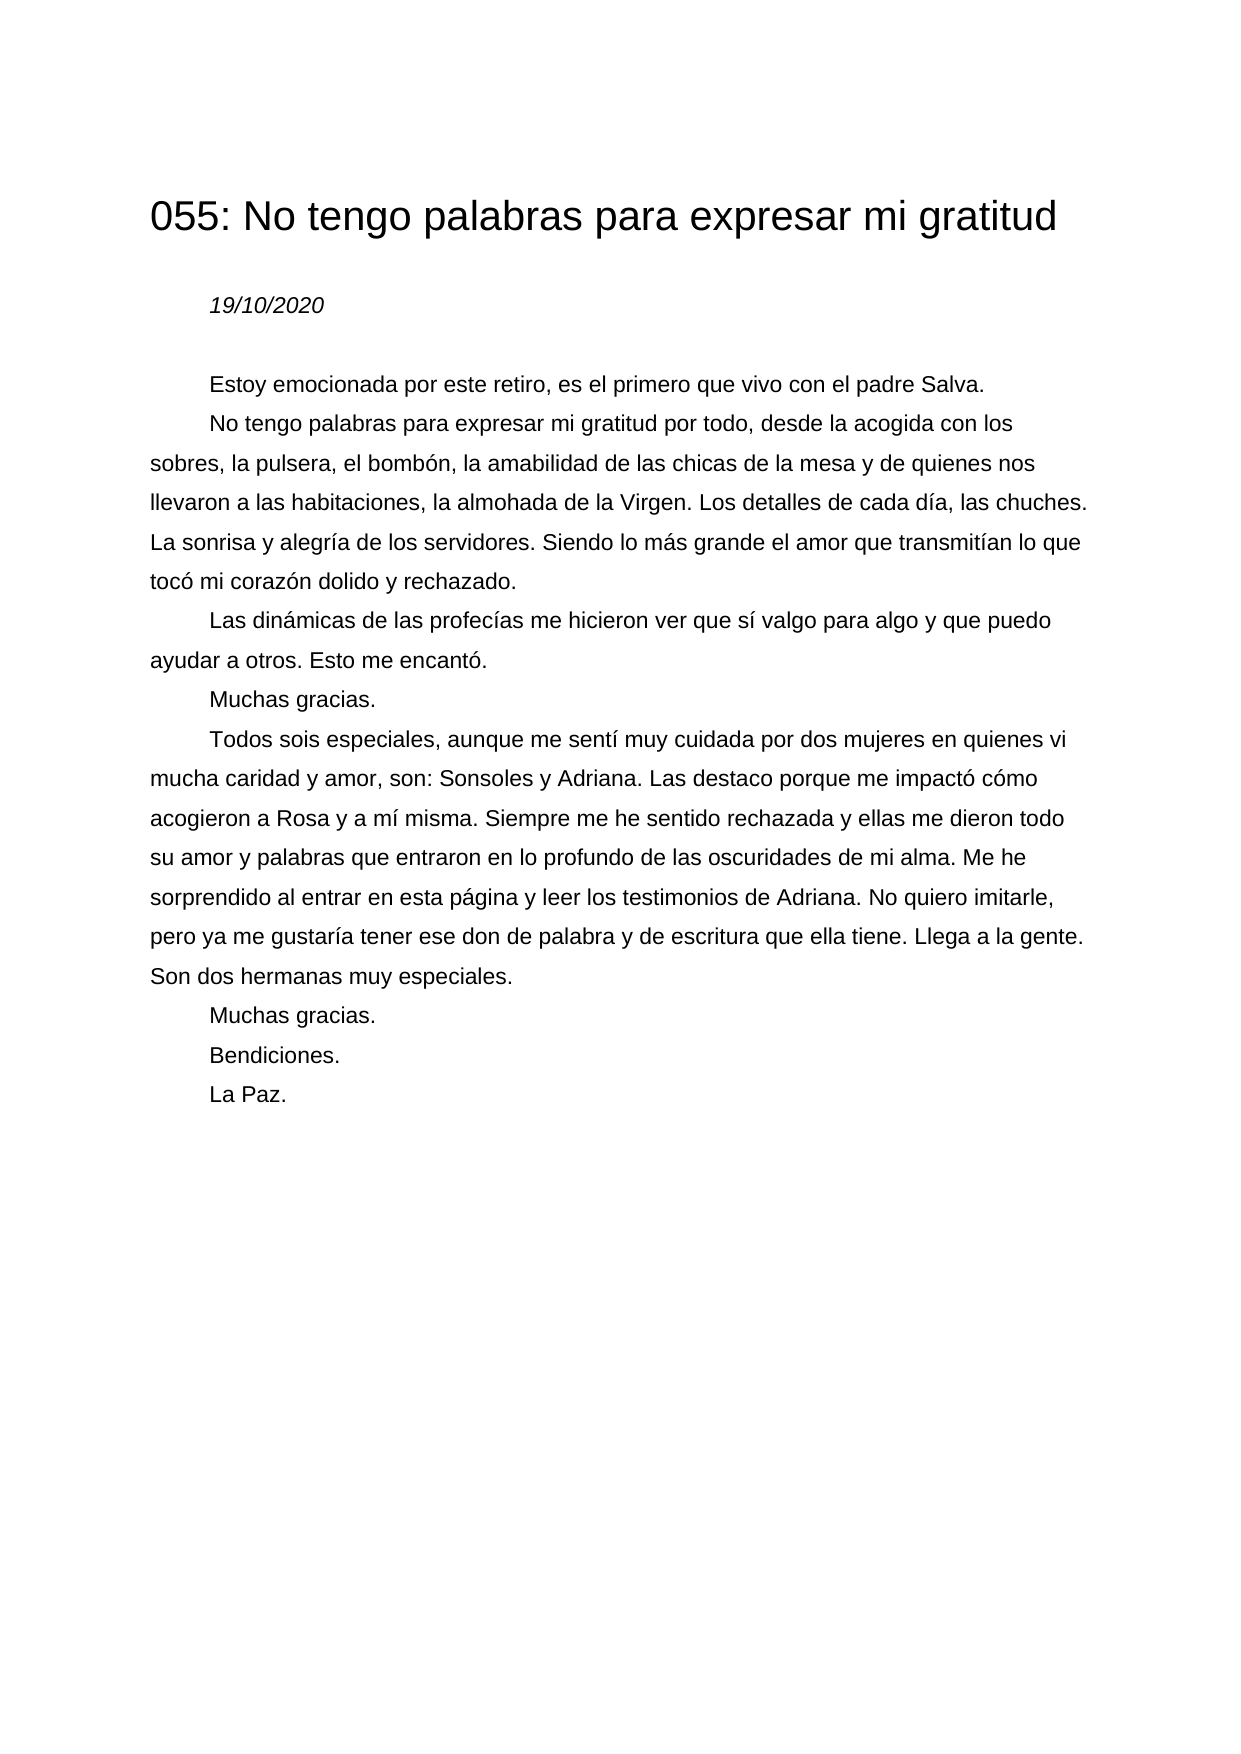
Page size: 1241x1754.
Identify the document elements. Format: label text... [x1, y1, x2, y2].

text Las dinámicas de las profecías me hicieron ver que sí valgo para algo y que puedo ayudar a otros. Esto me encantó. [150, 607, 1090, 673]
text Bendiciones. [150, 1042, 1090, 1068]
text Muchas gracias. [150, 686, 1090, 713]
subtitle 055: No tengo palabras para expresar mi gratitud [150, 192, 1090, 239]
text Muchas gracias. [150, 1002, 1090, 1028]
text La Paz. [150, 1081, 1090, 1107]
text 19/10/2020 [150, 292, 1090, 318]
text Estoy emocionada por este retiro, es el primero que vivo con el padre Salva. [150, 371, 1090, 397]
text No tengo palabras para expresar mi gratitud por todo, desde la acogida con los sobres, la pulsera, el bombón, la amabilidad de las chicas de la mesa y de quienes nos llevaron a las habitaciones, la almohada de la Virgen. Los detalles de cada día, las chuches. La sonrisa y alegría de los servidores. Siendo lo más grande el amor que transmitían lo que tocó mi corazón dolido y rechazado. [150, 410, 1090, 594]
text Todos sois especiales, aunque me sentí muy cuidada por dos mujeres en quienes vi mucha caridad y amor, son: Sonsoles y Adriana. Las destaco porque me impactó cómo acogieron a Rosa y a mí misma. Siempre me he sentido rechazada y ellas me dieron todo su amor y palabras que entraron en lo profundo de las oscuridades de mi alma. Me he sorprendido al entrar en esta página y leer los testimonios de Adriana. No quiero imitarle, pero ya me gustaría tener ese don de palabra y de escritura que ella tiene. Llega a la gente. Son dos hermanas muy especiales. [150, 726, 1090, 989]
